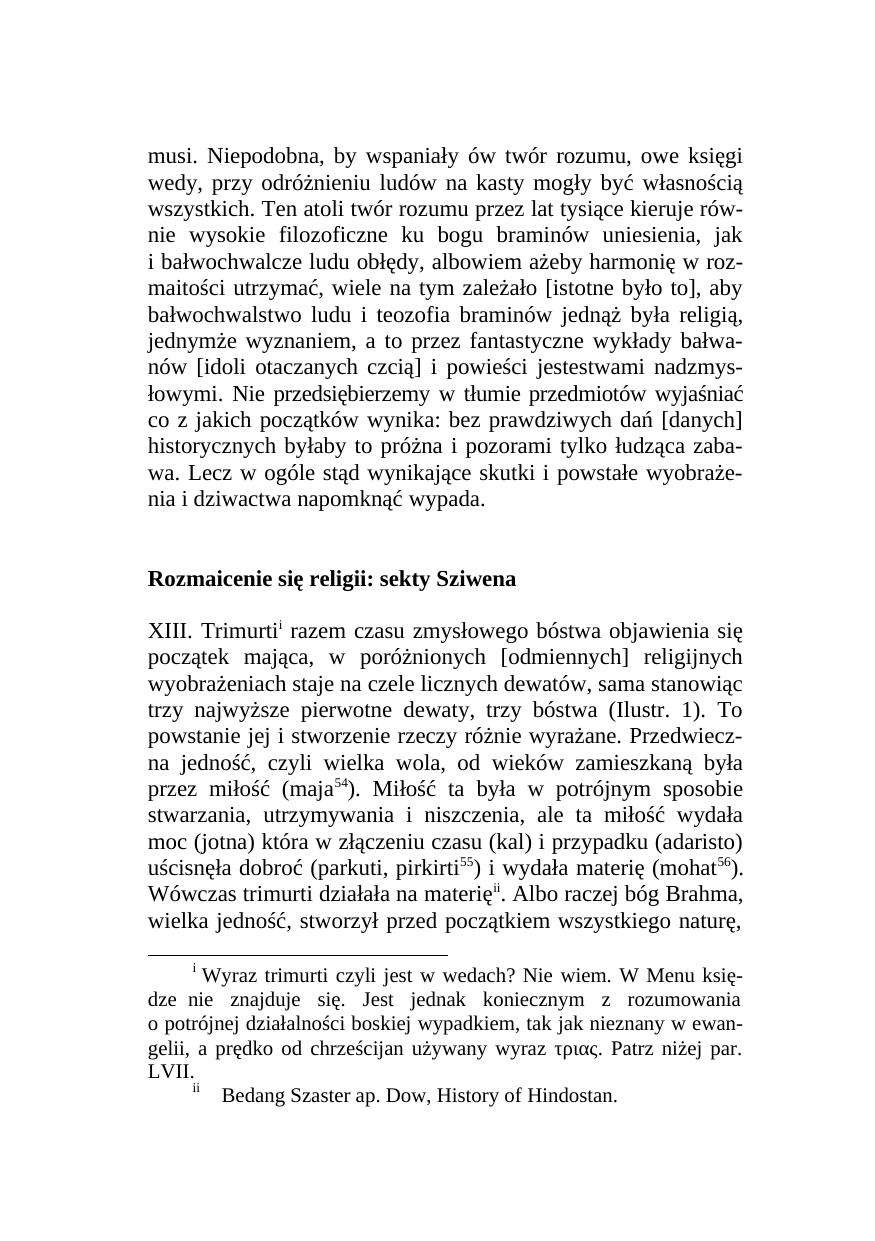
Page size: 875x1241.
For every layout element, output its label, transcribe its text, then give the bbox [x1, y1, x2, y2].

subtitle Rozmaicenie się religii: sekty Sziwena [148, 565, 868, 591]
list Trimurtii razem czasu zmysłowego bóstwa objawienia się początek mająca, w poróżnionych [odmiennych] religijnych wyobrażeniach staje na czele licznych dewatów, sama stanowiąc trzy najwyższe pierwotne dewaty, trzy bóstwa (Ilustr. 1). To powstanie jej i stworzenie rzeczy różnie wyrażane. Przedwiecz- na jedność, czyli wielka wola, od wieków zamieszkaną była przez miłość (maja54). Miłość ta była w potrójnym sposobie stwarzania, utrzymywania i niszczenia, ale ta miłość wydała moc (jotna) która w złączeniu czasu (kal) i przypadku (adaristo) uścisnęła dobroć (parkuti, pirkirti55) i wydała materię (mohat56). Wówczas trimurti działała na materięii. Albo raczej bóg Brahma, wielka jedność, stworzył przed początkiem wszystkiego naturę, [148, 617, 744, 933]
text ii Bedang Szaster ap. Dow, History of Hindostan. [192, 1083, 868, 1107]
text musi. Niepodobna, by wspaniały ów twór rozumu, owe księgi wedy, przy odróżnieniu ludów na kasty mogły być własnością wszystkich. Ten atoli twór rozumu przez lat tysiące kieruje rów- nie wysokie filozoficzne ku bogu braminów uniesienia, jak i bałwochwalcze ludu obłędy, albowiem ażeby harmonię w roz- maitości utrzymać, wiele na tym zależało [istotne było to], aby bałwochwalstwo ludu i teozofia braminów jednąż była religią, jednymże wyznaniem, a to przez fantastyczne wykłady bałwa- nów [idoli otaczanych czcią] i powieści jestestwami nadzmys- łowymi. Nie przedsiębierzemy w tłumie przedmiotów wyjaśniać co z jakich początków wynika: bez prawdziwych dań [danych] historycznych byłaby to próżna i pozorami tylko łudząca zaba- wa. Lecz w ogóle stąd wynikające skutki i powstałe wyobraże- nia i dziwactwa napomknąć wypada. [148, 142, 744, 511]
text i Wyraz trimurti czyli jest w wedach? Nie wiem. W Menu księ- dze nie znajduje się. Jest jednak koniecznym z rozumowania o potrójnej działalności boskiej wypadkiem, tak jak nieznany w ewan- gelii, a prędko od chrześcijan używany wyraz τριας. Patrz niżej par. LVII. [148, 954, 744, 1083]
